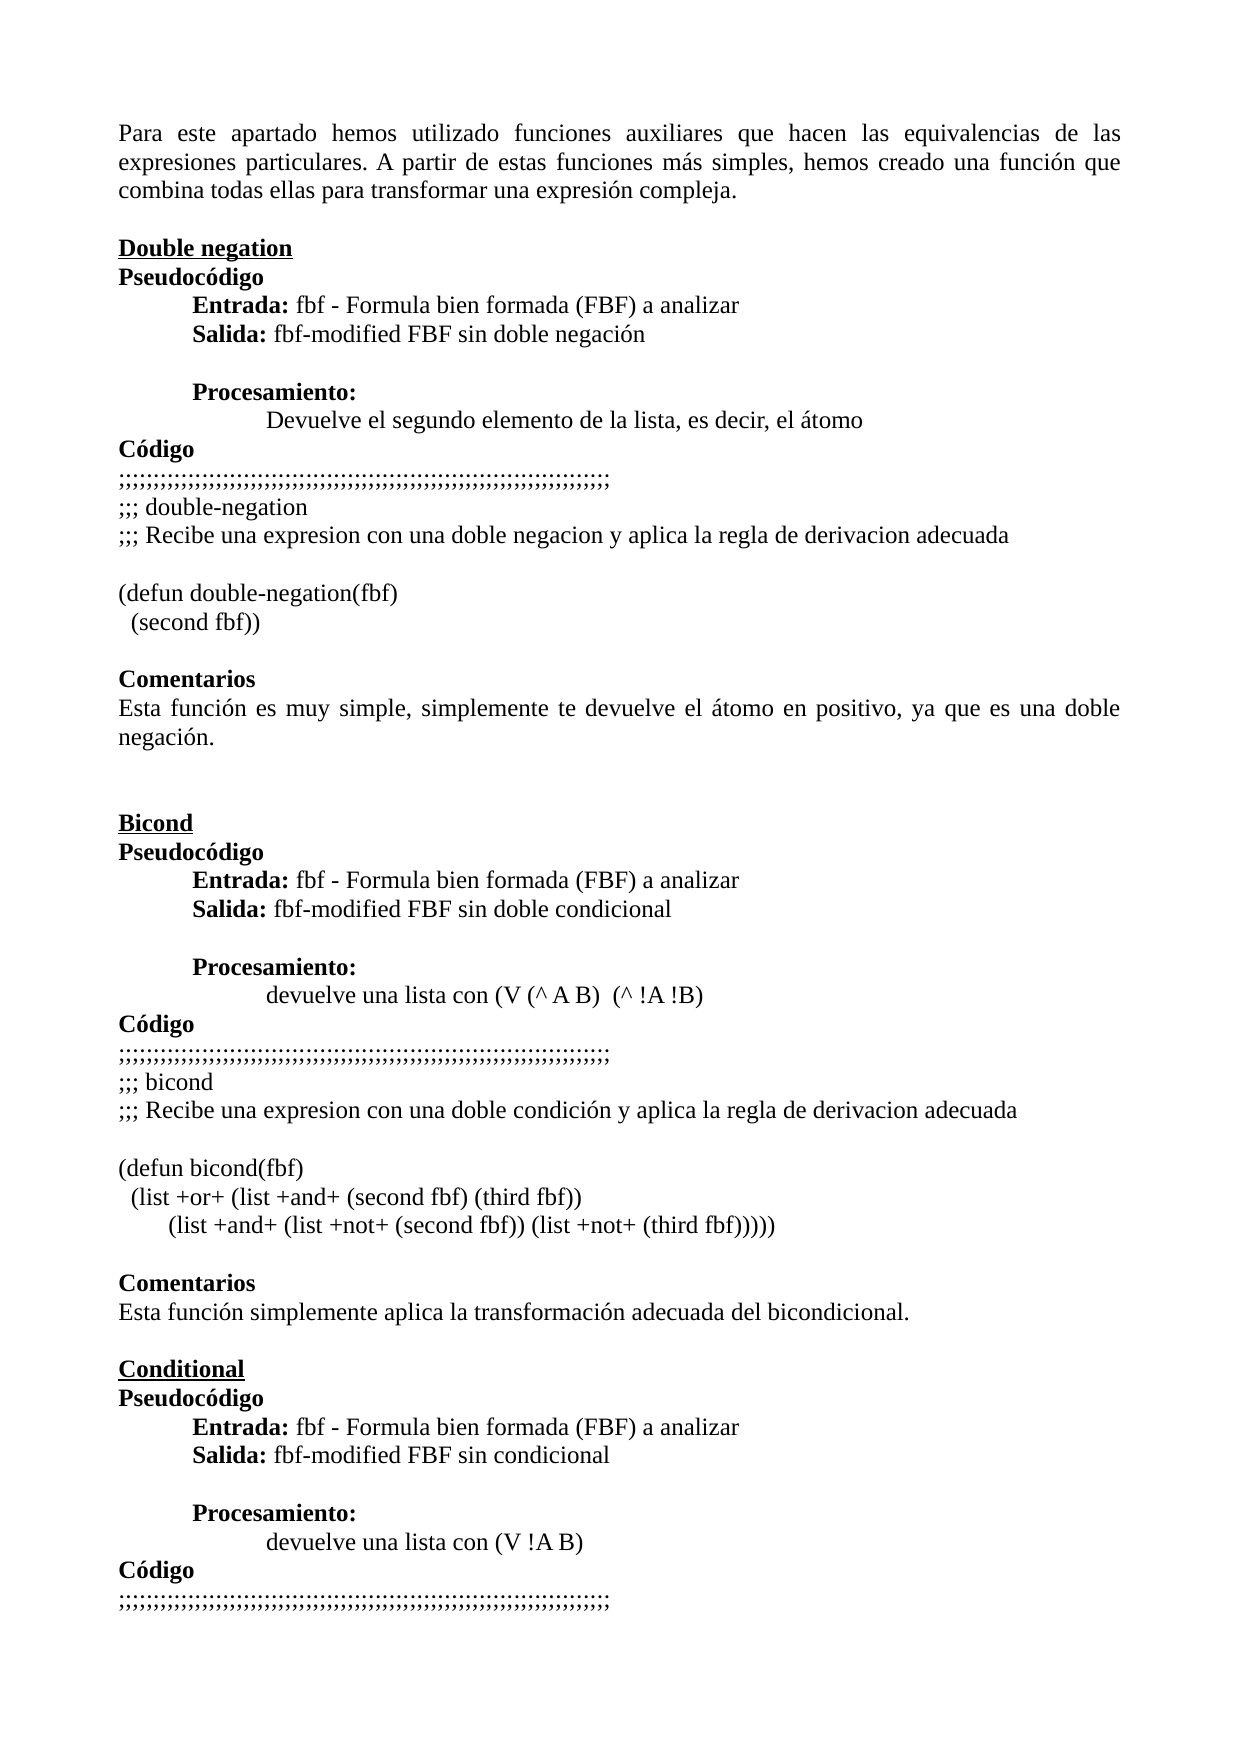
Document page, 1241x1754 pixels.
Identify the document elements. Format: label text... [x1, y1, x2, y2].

text Procesamiento: [118, 377, 1122, 406]
text Procesamiento: [118, 952, 1122, 981]
text Código [118, 1009, 1122, 1038]
text Comentarios [118, 1268, 1122, 1297]
text Entrada: fbf - Formula bien formada (FBF) a analizar [118, 291, 1122, 319]
text Bicond [118, 808, 1122, 837]
text (second fbf)) [118, 607, 1122, 636]
text Conditional [118, 1354, 1122, 1383]
text Esta función es muy simple, simplemente te devuelve el átomo en positivo, ya que es una doble negación. [118, 693, 1122, 751]
text ;;;;;;;;;;;;;;;;;;;;;;;;;;;;;;;;;;;;;;;;;;;;;;;;;;;;;;;;;;;;;;;;;;;;;;; [118, 463, 1122, 492]
text (defun double-negation(fbf) [118, 578, 1122, 607]
text ;;; Recibe una expresion con una doble condición y aplica la regla de derivacion adecuada [118, 1096, 1122, 1124]
text Código [118, 434, 1122, 463]
text devuelve una lista con (V !A B) [118, 1527, 1122, 1556]
text (list +and+ (list +not+ (second fbf)) (list +not+ (third fbf))))) [118, 1211, 1122, 1239]
text ;;;;;;;;;;;;;;;;;;;;;;;;;;;;;;;;;;;;;;;;;;;;;;;;;;;;;;;;;;;;;;;;;;;;;;; [118, 1038, 1122, 1067]
text ;;; double-negation [118, 492, 1122, 521]
text Salida: fbf-modified FBF sin doble condicional [118, 894, 1122, 923]
text ;;; Recibe una expresion con una doble negacion y aplica la regla de derivacion adecuada [118, 521, 1122, 549]
text Salida: fbf-modified FBF sin doble negación [118, 319, 1122, 348]
text devuelve una lista con (V (^ A B) (^ !A !B) [118, 981, 1122, 1009]
text Pseudocódigo [118, 837, 1122, 866]
text ;;;;;;;;;;;;;;;;;;;;;;;;;;;;;;;;;;;;;;;;;;;;;;;;;;;;;;;;;;;;;;;;;;;;;;; [118, 1584, 1122, 1613]
text Pseudocódigo [118, 262, 1122, 291]
text Comentarios [118, 664, 1122, 693]
text (defun bicond(fbf) [118, 1153, 1122, 1182]
text Salida: fbf-modified FBF sin condicional [118, 1441, 1122, 1469]
text (list +or+ (list +and+ (second fbf) (third fbf)) [118, 1182, 1122, 1211]
text Double negation [118, 233, 1122, 262]
text Pseudocódigo [118, 1383, 1122, 1412]
text Procesamiento: [118, 1498, 1122, 1527]
text Esta función simplemente aplica la transformación adecuada del bicondicional. [118, 1297, 1122, 1326]
text Para este apartado hemos utilizado funciones auxiliares que hacen las equivalencias de las expresiones particulares. A partir de estas funciones más simples, hemos creado una función que combina todas ellas para transformar una expresión compleja. [118, 118, 1122, 204]
text Código [118, 1556, 1122, 1584]
text Entrada: fbf - Formula bien formada (FBF) a analizar [118, 1412, 1122, 1441]
text Devuelve el segundo elemento de la lista, es decir, el átomo [118, 406, 1122, 434]
text ;;; bicond [118, 1067, 1122, 1096]
text Entrada: fbf - Formula bien formada (FBF) a analizar [118, 866, 1122, 894]
